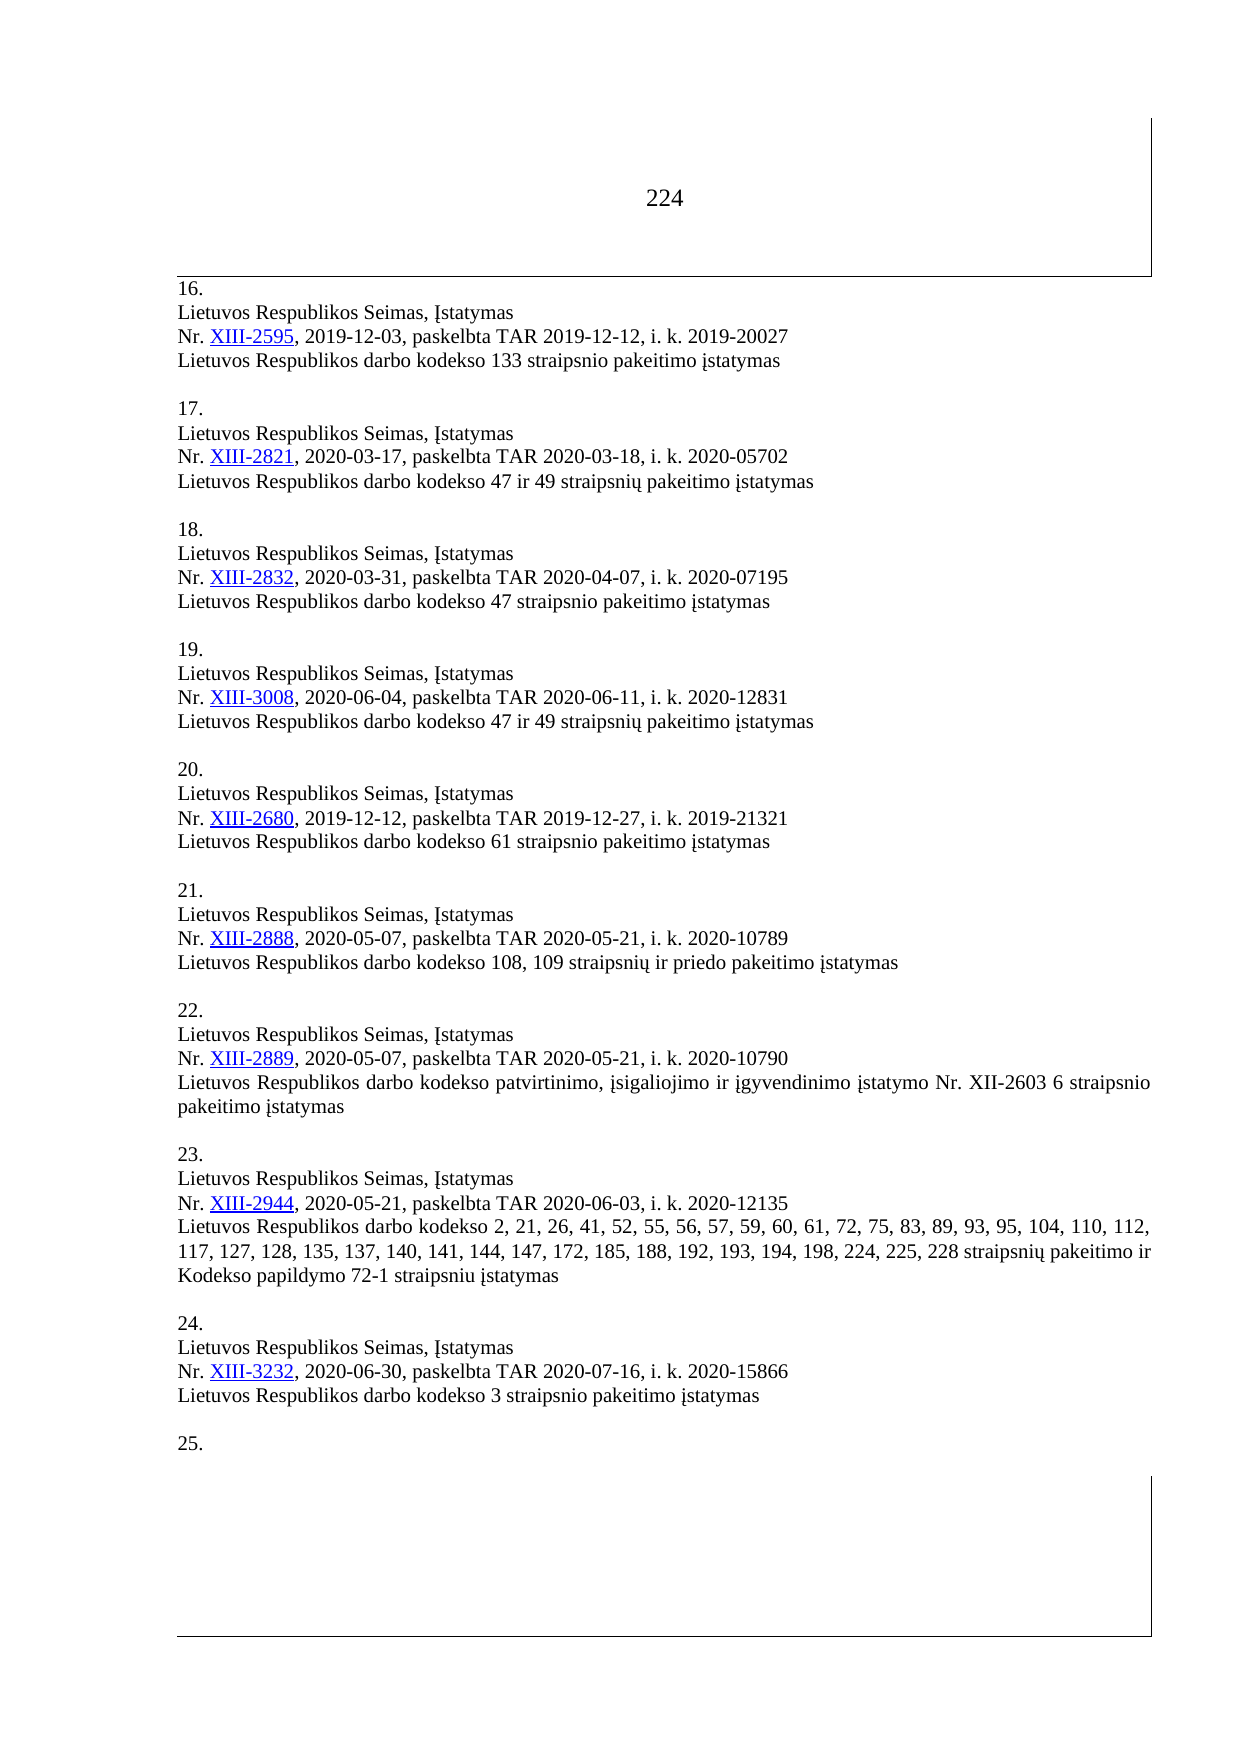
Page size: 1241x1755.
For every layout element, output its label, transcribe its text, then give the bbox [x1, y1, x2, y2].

text Lietuvos Respublikos darbo kodekso 61 straipsnio pakeitimo įstatymas [177, 829, 1152, 853]
text Lietuvos Respublikos Seimas, Įstatymas [177, 661, 1152, 685]
text Lietuvos Respublikos Seimas, Įstatymas [177, 781, 1152, 805]
text Nr. XIII-2832, 2020-03-31, paskelbta TAR 2020-04-07, i. k. 2020-07195 [177, 565, 1152, 589]
text Lietuvos Respublikos Seimas, Įstatymas [177, 1022, 1152, 1046]
text Lietuvos Respublikos darbo kodekso 3 straipsnio pakeitimo įstatymas [177, 1383, 1152, 1407]
text 16. [177, 276, 1152, 300]
text Lietuvos Respublikos darbo kodekso 47 straipsnio pakeitimo įstatymas [177, 589, 1152, 613]
text Lietuvos Respublikos darbo kodekso 133 straipsnio pakeitimo įstatymas [177, 348, 1152, 372]
text 23. [177, 1142, 1152, 1166]
text Lietuvos Respublikos Seimas, Įstatymas [177, 1166, 1152, 1190]
text 22. [177, 998, 1152, 1022]
text Lietuvos Respublikos darbo kodekso 2, 21, 26, 41, 52, 55, 56, 57, 59, 60, 61, 72, 75, 83, 89, 93, 95, 104, 110, 112, 117, 127, 128, 135, 137, 140, 141, 144, 147, 172, 185, 188, 192, 193, 194, 198, 224, 225, 228 straipsnių pakeitimo ir Kodekso papildymo 72-1 straipsniu įstatymas [177, 1214, 1152, 1287]
text 19. [177, 637, 1152, 661]
text Lietuvos Respublikos darbo kodekso 47 ir 49 straipsnių pakeitimo įstatymas [177, 468, 1152, 493]
text Nr. XIII-3232, 2020-06-30, paskelbta TAR 2020-07-16, i. k. 2020-15866 [177, 1359, 1152, 1383]
text Lietuvos Respublikos darbo kodekso 47 ir 49 straipsnių pakeitimo įstatymas [177, 709, 1152, 733]
text Lietuvos Respublikos Seimas, Įstatymas [177, 1335, 1152, 1359]
text Lietuvos Respublikos darbo kodekso patvirtinimo, įsigaliojimo ir įgyvendinimo įstatymo Nr. XII-2603 6 straipsnio pakeitimo įstatymas [177, 1070, 1152, 1118]
text Nr. XIII-2680, 2019-12-12, paskelbta TAR 2019-12-27, i. k. 2019-21321 [177, 805, 1152, 829]
text Lietuvos Respublikos Seimas, Įstatymas [177, 902, 1152, 926]
text 21. [177, 878, 1152, 902]
text Nr. XIII-2944, 2020-05-21, paskelbta TAR 2020-06-03, i. k. 2020-12135 [177, 1190, 1152, 1214]
text 17. [177, 396, 1152, 420]
text 20. [177, 757, 1152, 781]
text 25. [177, 1431, 1152, 1455]
text Lietuvos Respublikos Seimas, Įstatymas [177, 541, 1152, 565]
text 18. [177, 517, 1152, 541]
text Nr. XIII-2821, 2020-03-17, paskelbta TAR 2020-03-18, i. k. 2020-05702 [177, 444, 1152, 468]
text Nr. XIII-3008, 2020-06-04, paskelbta TAR 2020-06-11, i. k. 2020-12831 [177, 685, 1152, 709]
text Nr. XIII-2888, 2020-05-07, paskelbta TAR 2020-05-21, i. k. 2020-10789 [177, 926, 1152, 950]
text Lietuvos Respublikos Seimas, Įstatymas [177, 420, 1152, 444]
text 24. [177, 1311, 1152, 1335]
text Lietuvos Respublikos darbo kodekso 108, 109 straipsnių ir priedo pakeitimo įstatymas [177, 950, 1152, 974]
text Lietuvos Respublikos Seimas, Įstatymas [177, 300, 1152, 324]
text Nr. XIII-2595, 2019-12-03, paskelbta TAR 2019-12-12, i. k. 2019-20027 [177, 324, 1152, 348]
text Nr. XIII-2889, 2020-05-07, paskelbta TAR 2020-05-21, i. k. 2020-10790 [177, 1046, 1152, 1070]
